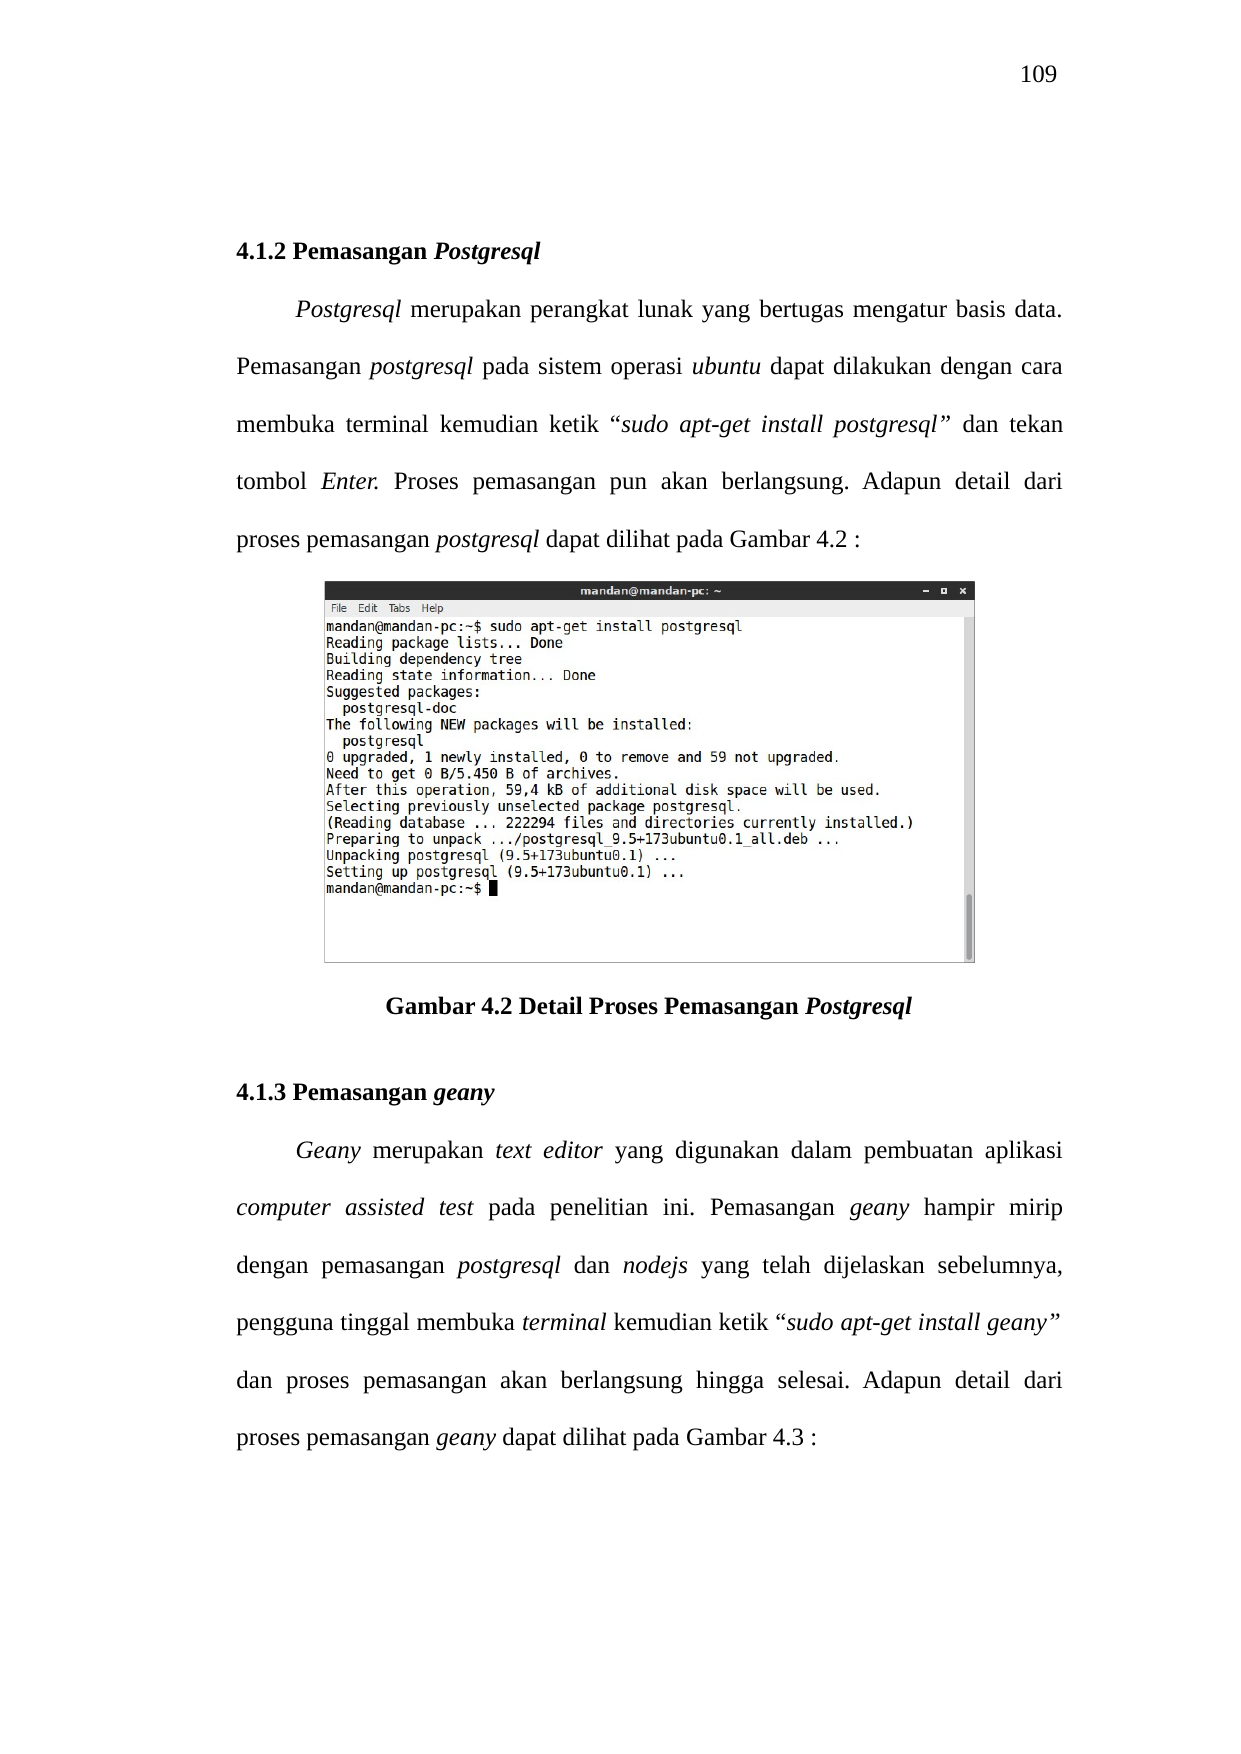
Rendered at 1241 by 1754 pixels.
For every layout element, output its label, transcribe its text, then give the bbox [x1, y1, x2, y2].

text Postgresql merupakan perangkat lunak yang bertugas mengatur basis data. Pemasangan postgresql pada sistem operasi ubuntu dapat dilakukan dengan cara membuka terminal kemudian ketik “sudo apt-get install postgresql” dan tekan tombol Enter. Proses pemasangan pun akan berlangsung. Adapun detail dari proses pemasangan postgresql dapat dilihat pada Gambar 4.2 : [236, 294, 1063, 552]
subtitle 4.1.2 Pemasangan Postgresql [236, 236, 1063, 265]
text Geany merupakan text editor yang digunakan dalam pembuatan aplikasi computer assisted test pada penelitian ini. Pemasangan geany hampir mirip dengan pemasangan postgresql dan nodejs yang telah dijelaskan sebelumnya, pengguna tinggal membuka terminal kemudian ketik “sudo apt-get install geany” dan proses pemasangan akan berlangsung hingga selesai. Adapun detail dari proses pemasangan geany dapat dilihat pada Gambar 4.3 : [236, 1135, 1063, 1451]
picture [324, 581, 975, 963]
text Gambar 4.2 Detail Proses Pemasangan Postgresql [236, 963, 1063, 1020]
subtitle 4.1.3 Pemasangan geany [236, 1077, 1063, 1106]
